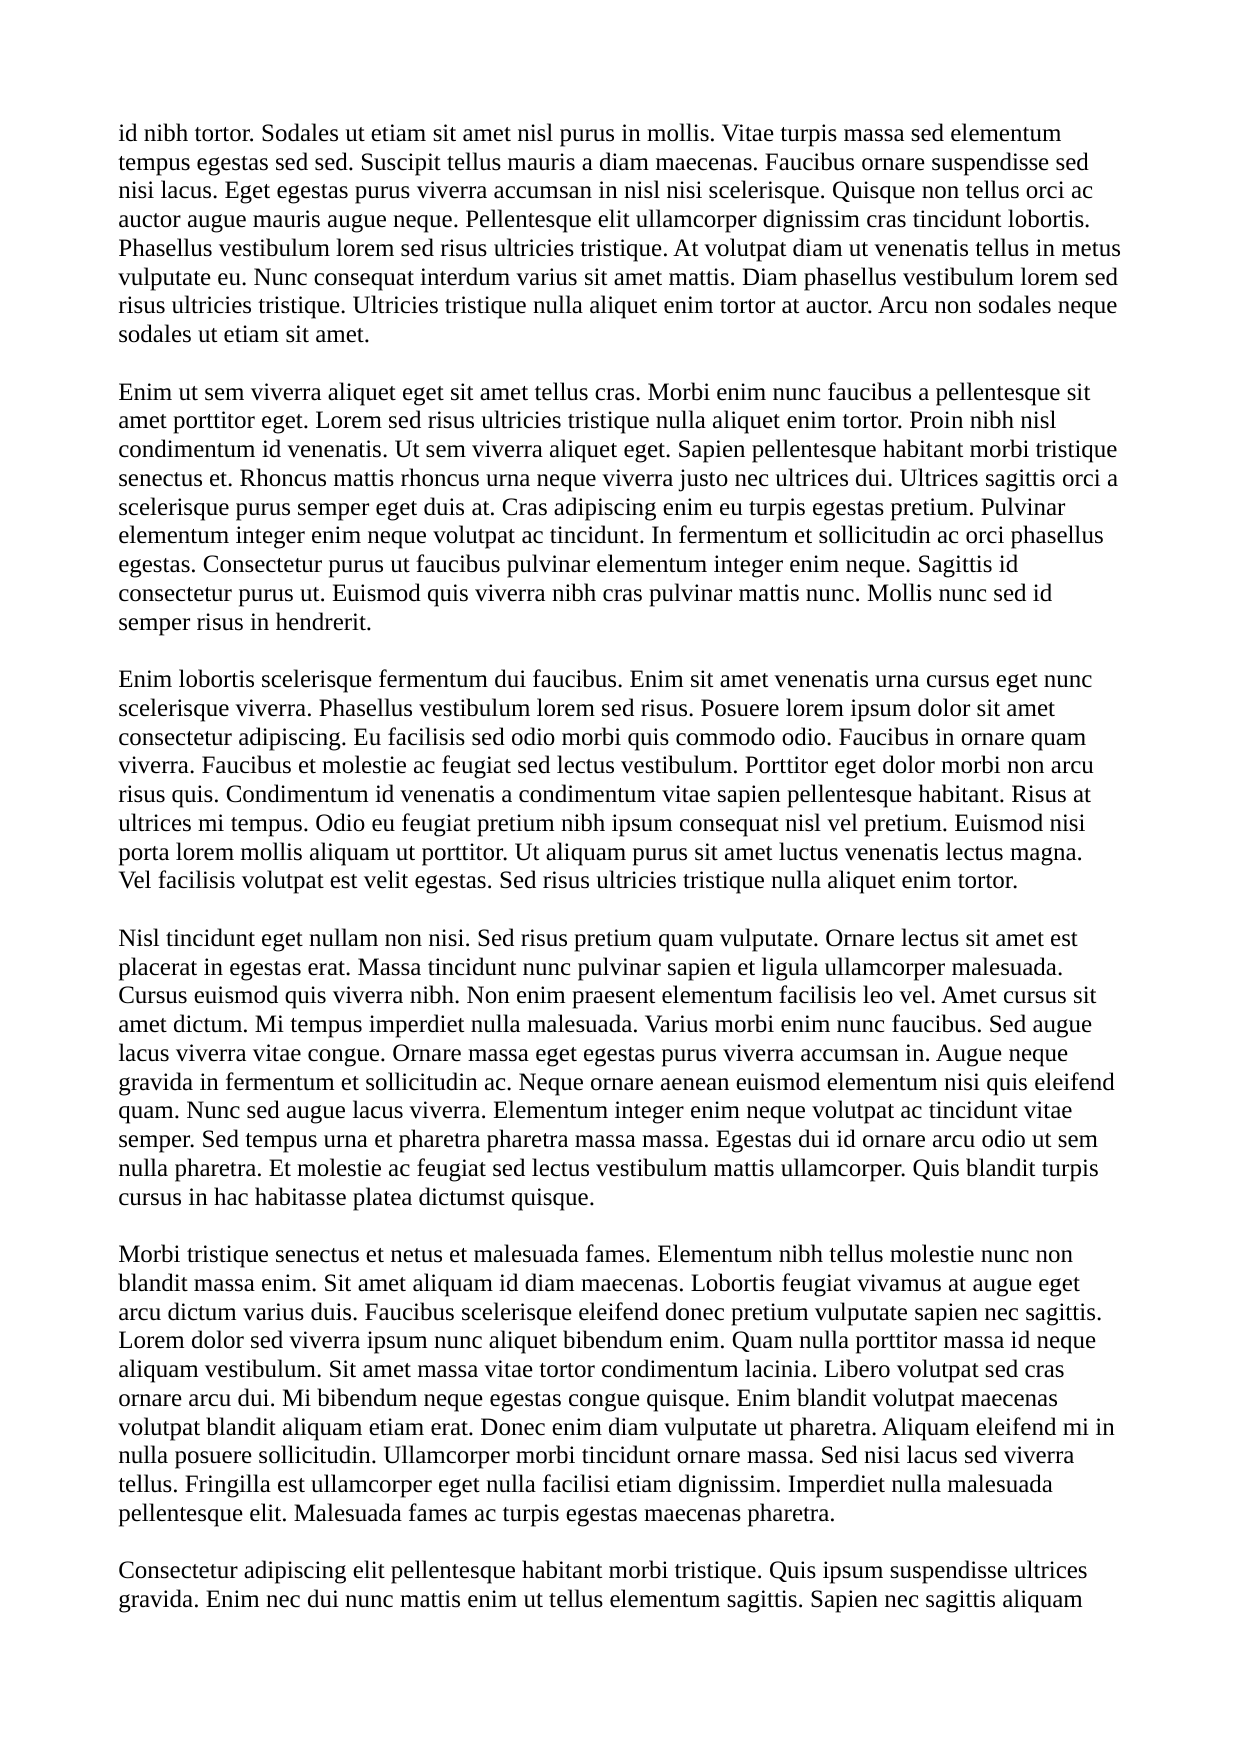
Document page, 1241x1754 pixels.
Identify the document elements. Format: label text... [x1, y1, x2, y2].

text Morbi tristique senectus et netus et malesuada fames. Elementum nibh tellus molestie nunc non blandit massa enim. Sit amet aliquam id diam maecenas. Lobortis feugiat vivamus at augue eget arcu dictum varius duis. Faucibus scelerisque eleifend donec pretium vulputate sapien nec sagittis. Lorem dolor sed viverra ipsum nunc aliquet bibendum enim. Quam nulla porttitor massa id neque aliquam vestibulum. Sit amet massa vitae tortor condimentum lacinia. Libero volutpat sed cras ornare arcu dui. Mi bibendum neque egestas congue quisque. Enim blandit volutpat maecenas volutpat blandit aliquam etiam erat. Donec enim diam vulputate ut pharetra. Aliquam eleifend mi in nulla posuere sollicitudin. Ullamcorper morbi tincidunt ornare massa. Sed nisi lacus sed viverra tellus. Fringilla est ullamcorper eget nulla facilisi etiam dignissim. Imperdiet nulla malesuada pellentesque elit. Malesuada fames ac turpis egestas maecenas pharetra. [118, 1239, 1122, 1527]
text id nibh tortor. Sodales ut etiam sit amet nisl purus in mollis. Vitae turpis massa sed elementum tempus egestas sed sed. Suscipit tellus mauris a diam maecenas. Faucibus ornare suspendisse sed nisi lacus. Eget egestas purus viverra accumsan in nisl nisi scelerisque. Quisque non tellus orci ac auctor augue mauris augue neque. Pellentesque elit ullamcorper dignissim cras tincidunt lobortis. Phasellus vestibulum lorem sed risus ultricies tristique. At volutpat diam ut venenatis tellus in metus vulputate eu. Nunc consequat interdum varius sit amet mattis. Diam phasellus vestibulum lorem sed risus ultricies tristique. Ultricies tristique nulla aliquet enim tortor at auctor. Arcu non sodales neque sodales ut etiam sit amet. [118, 118, 1122, 348]
text Consectetur adipiscing elit pellentesque habitant morbi tristique. Quis ipsum suspendisse ultrices gravida. Enim nec dui nunc mattis enim ut tellus elementum sagittis. Sapien nec sagittis aliquam [118, 1556, 1122, 1613]
text Nisl tincidunt eget nullam non nisi. Sed risus pretium quam vulputate. Ornare lectus sit amet est placerat in egestas erat. Massa tincidunt nunc pulvinar sapien et ligula ullamcorper malesuada. Cursus euismod quis viverra nibh. Non enim praesent elementum facilisis leo vel. Amet cursus sit amet dictum. Mi tempus imperdiet nulla malesuada. Varius morbi enim nunc faucibus. Sed augue lacus viverra vitae congue. Ornare massa eget egestas purus viverra accumsan in. Augue neque gravida in fermentum et sollicitudin ac. Neque ornare aenean euismod elementum nisi quis eleifend quam. Nunc sed augue lacus viverra. Elementum integer enim neque volutpat ac tincidunt vitae semper. Sed tempus urna et pharetra pharetra massa massa. Egestas dui id ornare arcu odio ut sem nulla pharetra. Et molestie ac feugiat sed lectus vestibulum mattis ullamcorper. Quis blandit turpis cursus in hac habitasse platea dictumst quisque. [118, 923, 1122, 1211]
text Enim ut sem viverra aliquet eget sit amet tellus cras. Morbi enim nunc faucibus a pellentesque sit amet porttitor eget. Lorem sed risus ultricies tristique nulla aliquet enim tortor. Proin nibh nisl condimentum id venenatis. Ut sem viverra aliquet eget. Sapien pellentesque habitant morbi tristique senectus et. Rhoncus mattis rhoncus urna neque viverra justo nec ultrices dui. Ultrices sagittis orci a scelerisque purus semper eget duis at. Cras adipiscing enim eu turpis egestas pretium. Pulvinar elementum integer enim neque volutpat ac tincidunt. In fermentum et sollicitudin ac orci phasellus egestas. Consectetur purus ut faucibus pulvinar elementum integer enim neque. Sagittis id consectetur purus ut. Euismod quis viverra nibh cras pulvinar mattis nunc. Mollis nunc sed id semper risus in hendrerit. [118, 377, 1122, 636]
text Enim lobortis scelerisque fermentum dui faucibus. Enim sit amet venenatis urna cursus eget nunc scelerisque viverra. Phasellus vestibulum lorem sed risus. Posuere lorem ipsum dolor sit amet consectetur adipiscing. Eu facilisis sed odio morbi quis commodo odio. Faucibus in ornare quam viverra. Faucibus et molestie ac feugiat sed lectus vestibulum. Porttitor eget dolor morbi non arcu risus quis. Condimentum id venenatis a condimentum vitae sapien pellentesque habitant. Risus at ultrices mi tempus. Odio eu feugiat pretium nibh ipsum consequat nisl vel pretium. Euismod nisi porta lorem mollis aliquam ut porttitor. Ut aliquam purus sit amet luctus venenatis lectus magna. Vel facilisis volutpat est velit egestas. Sed risus ultricies tristique nulla aliquet enim tortor. [118, 664, 1122, 894]
